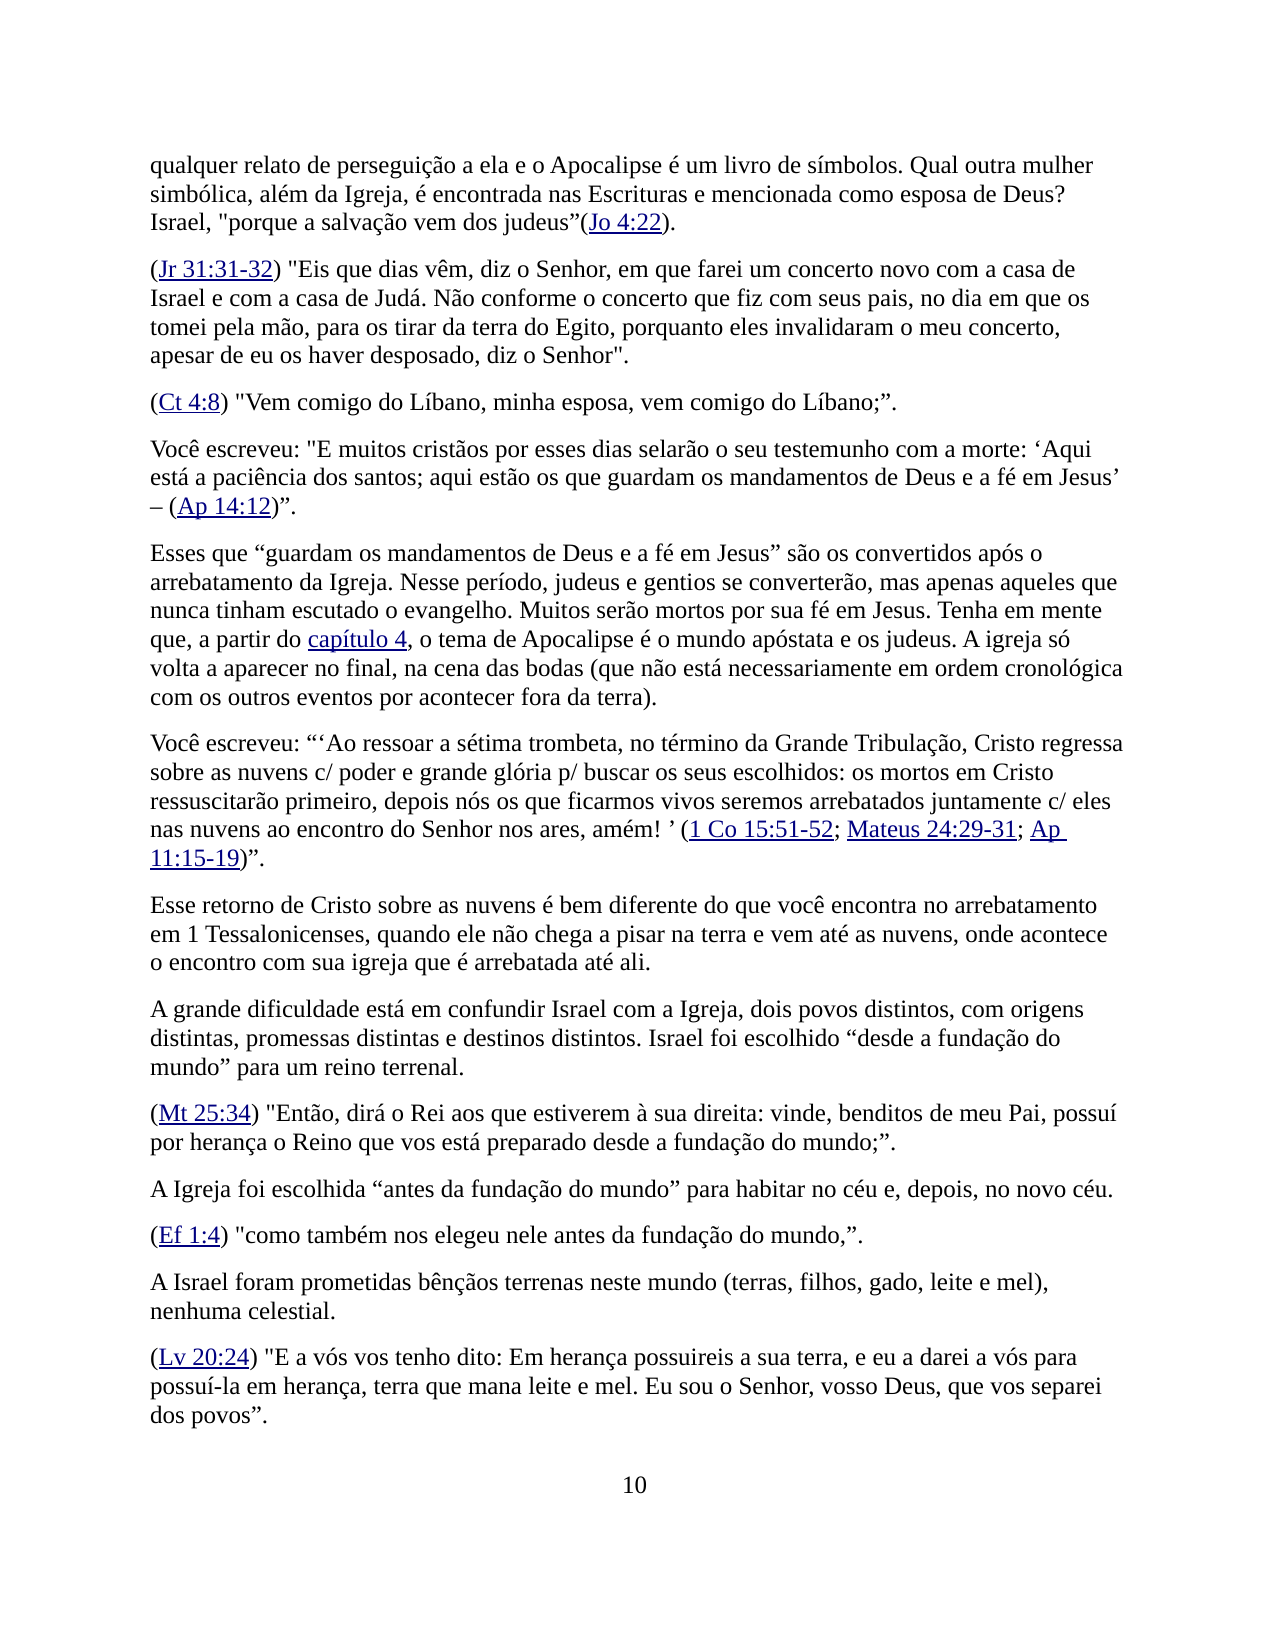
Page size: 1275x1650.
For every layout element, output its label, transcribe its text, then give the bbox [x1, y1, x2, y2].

text qualquer relato de perseguição a ela e o Apocalipse é um livro de símbolos. Qual outra mulher simbólica, além da Igreja, é encontrada nas Escrituras e mencionada como esposa de Deus? Israel, "porque a salvação vem dos judeus”(Jo 4:22). [150, 150, 1125, 236]
text Esses que “guardam os mandamentos de Deus e a fé em Jesus” são os convertidos após o arrebatamento da Igreja. Nesse período, judeus e gentios se converterão, mas apenas aqueles que nunca tinham escutado o evangelho. Muitos serão mortos por sua fé em Jesus. Tenha em mente que, a partir do capítulo 4, o tema de Apocalipse é o mundo apóstata e os judeus. A igreja só volta a aparecer no final, na cena das bodas (que não está necessariamente em ordem cronológica com os outros eventos por acontecer fora da terra). [150, 538, 1125, 710]
text A Igreja foi escolhida “antes da fundação do mundo” para habitar no céu e, depois, no novo céu. [150, 1174, 1125, 1202]
text Esse retorno de Cristo sobre as nuvens é bem diferente do que você encontra no arrebatamento em 1 Tessalonicenses, quando ele não chega a pisar na terra e vem até as nuvens, onde acontece o encontro com sua igreja que é arrebatada até ali. [150, 890, 1125, 976]
text (Ct 4:8) "Vem comigo do Líbano, minha esposa, vem comigo do Líbano;”. [150, 387, 1125, 416]
text (Jr 31:31-32) "Eis que dias vêm, diz o Senhor, em que farei um concerto novo com a casa de Israel e com a casa de Judá. Não conforme o concerto que fiz com seus pais, no dia em que os tomei pela mão, para os tirar da terra do Egito, porquanto eles invalidaram o meu concerto, apesar de eu os haver desposado, diz o Senhor". [150, 254, 1125, 369]
text (Lv 20:24) "E a vós vos tenho dito: Em herança possuireis a sua terra, e eu a darei a vós para possuí-la em herança, terra que mana leite e mel. Eu sou o Senhor, vosso Deus, que vos separei dos povos”. [150, 1342, 1125, 1429]
text A Israel foram prometidas bênçãos terrenas neste mundo (terras, filhos, gado, leite e mel), nenhuma celestial. [150, 1267, 1125, 1324]
text A grande dificuldade está em confundir Israel com a Igreja, dois povos distintos, com origens distintas, promessas distintas e destinos distintos. Israel foi escolhido “desde a fundação do mundo” para um reino terrenal. [150, 994, 1125, 1080]
text (Mt 25:34) "Então, dirá o Rei aos que estiverem à sua direita: vinde, benditos de meu Pai, possuí por herança o Reino que vos está preparado desde a fundação do mundo;”. [150, 1098, 1125, 1156]
text (Ef 1:4) "como também nos elegeu nele antes da fundação do mundo,”. [150, 1220, 1125, 1249]
text Você escreveu: "E muitos cristãos por esses dias selarão o seu testemunho com a morte: ‘Aqui está a paciência dos santos; aqui estão os que guardam os mandamentos de Deus e a fé em Jesus’ – (Ap 14:12)”. [150, 434, 1125, 520]
text Você escreveu: “‘Ao ressoar a sétima trombeta, no término da Grande Tribulação, Cristo regressa sobre as nuvens c/ poder e grande glória p/ buscar os seus escolhidos: os mortos em Cristo ressuscitarão primeiro, depois nós os que ficarmos vivos seremos arrebatados juntamente c/ eles nas nuvens ao encontro do Senhor nos ares, amém! ’ (1 Co 15:51-52; Mateus 24:29-31; Ap 11:15-19)”. [150, 728, 1125, 872]
